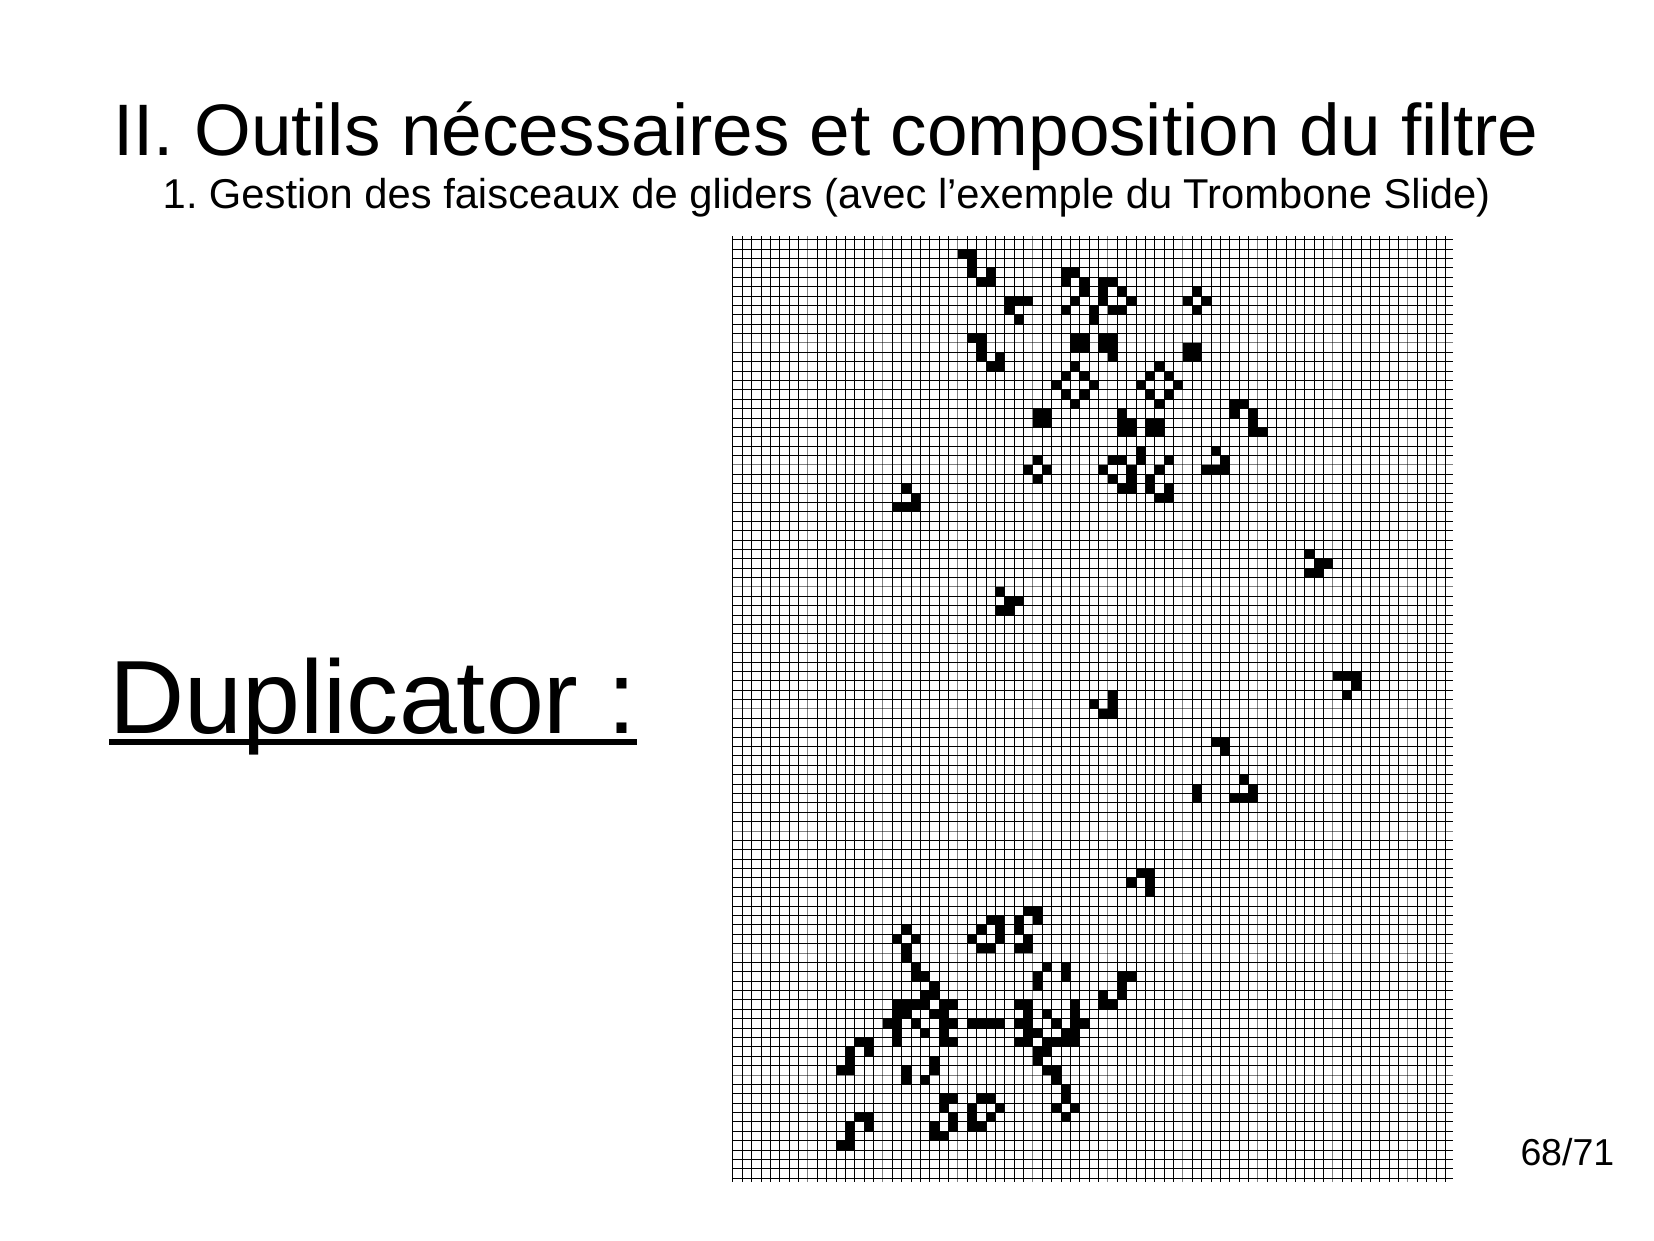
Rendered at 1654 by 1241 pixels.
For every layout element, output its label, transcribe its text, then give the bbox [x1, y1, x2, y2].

title II. Outils nécessaires et composition du filtre 1. Gestion des faisceaux de gliders (avec l’exemple du Trombone Slide) [82, 49, 1571, 257]
text_box Duplicator : [94, 631, 652, 763]
text_box <number>/71 [1505, 1124, 1654, 1182]
picture [732, 236, 1453, 1182]
